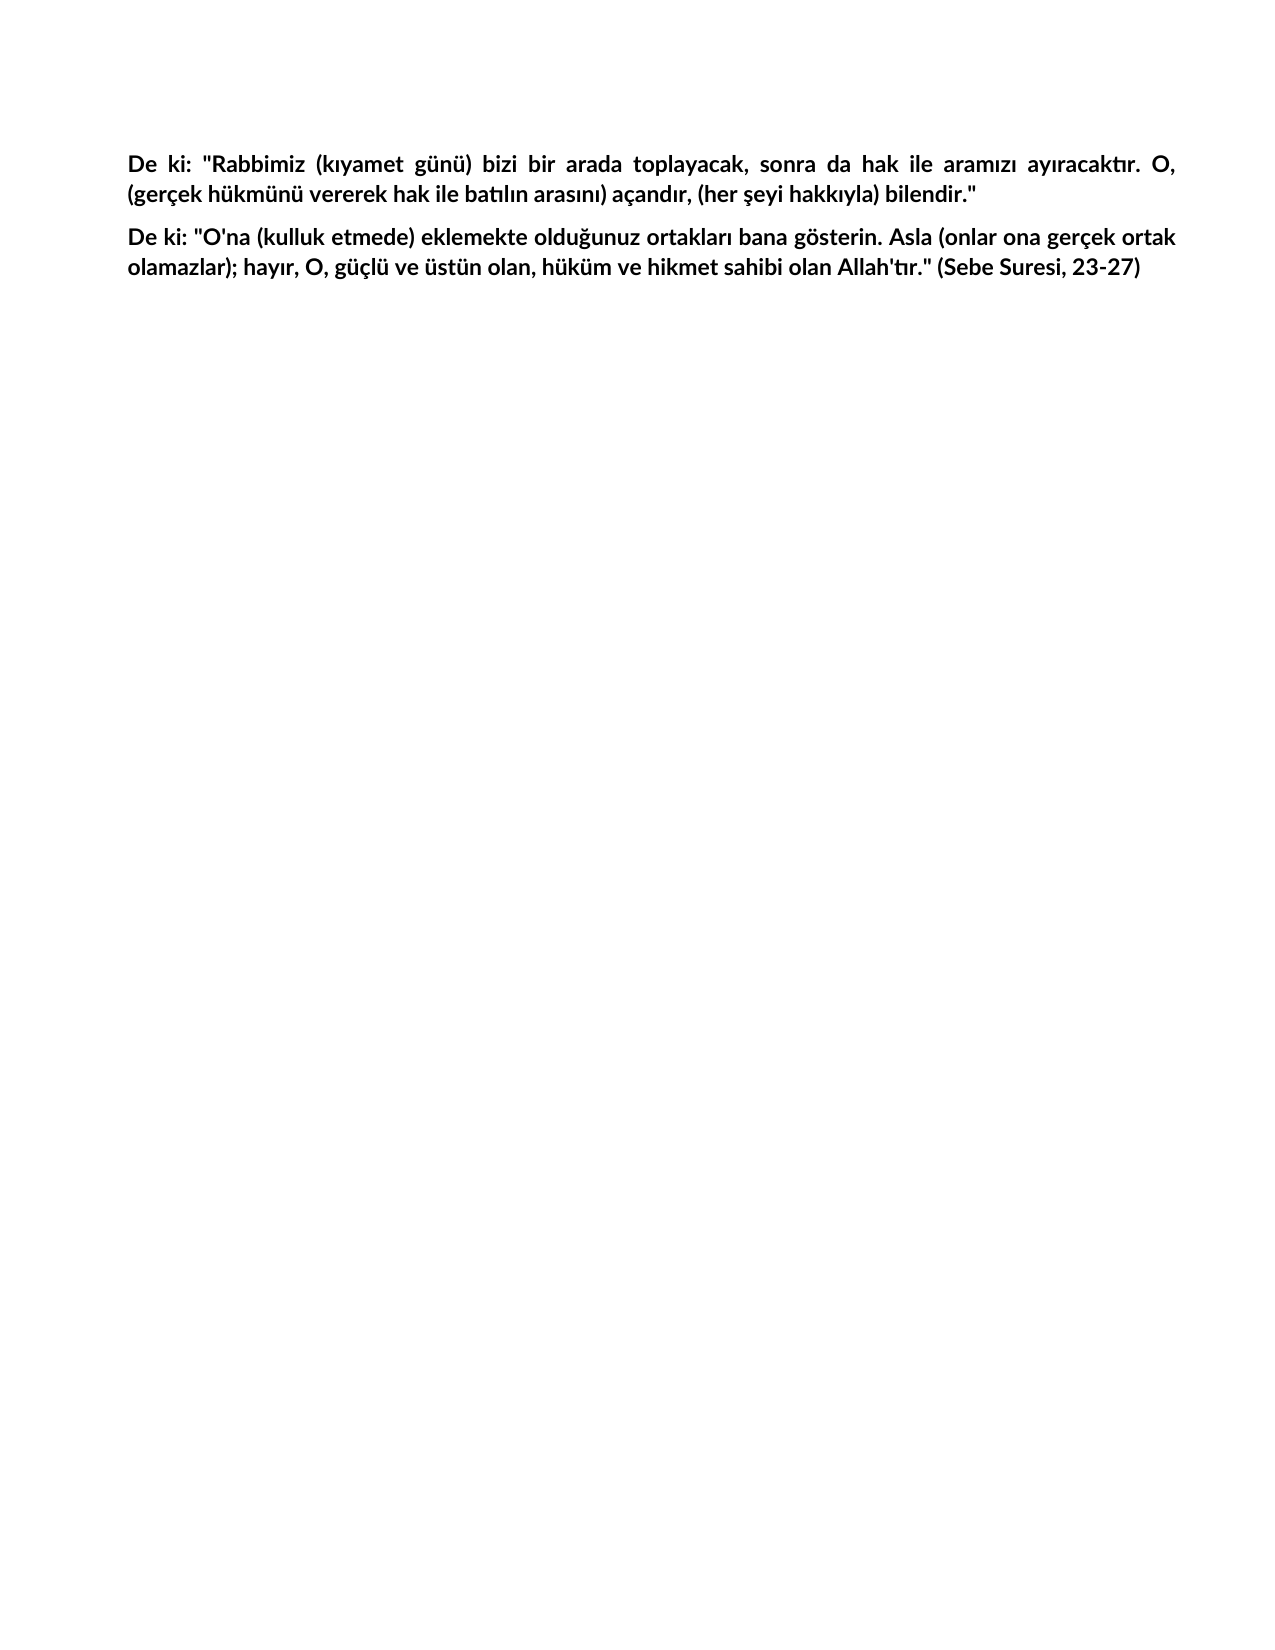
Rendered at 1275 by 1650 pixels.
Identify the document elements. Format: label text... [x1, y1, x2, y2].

text De ki: "O'na (kulluk etmede) eklemekte olduğunuz ortakları bana gösterin. Asla (onlar ona gerçek ortak olamazlar); hayır, O, güçlü ve üstün olan, hüküm ve hikmet sahibi olan Allah'tır." (Sebe Suresi, 23-27) [127, 223, 1177, 281]
text De ki: "Rabbimiz (kıyamet günü) bizi bir arada toplayacak, sonra da hak ile aramızı ayıracaktır. O, (gerçek hükmünü vererek hak ile batılın arasını) açandır, (her şeyi hakkıyla) bilendir." [127, 150, 1177, 208]
